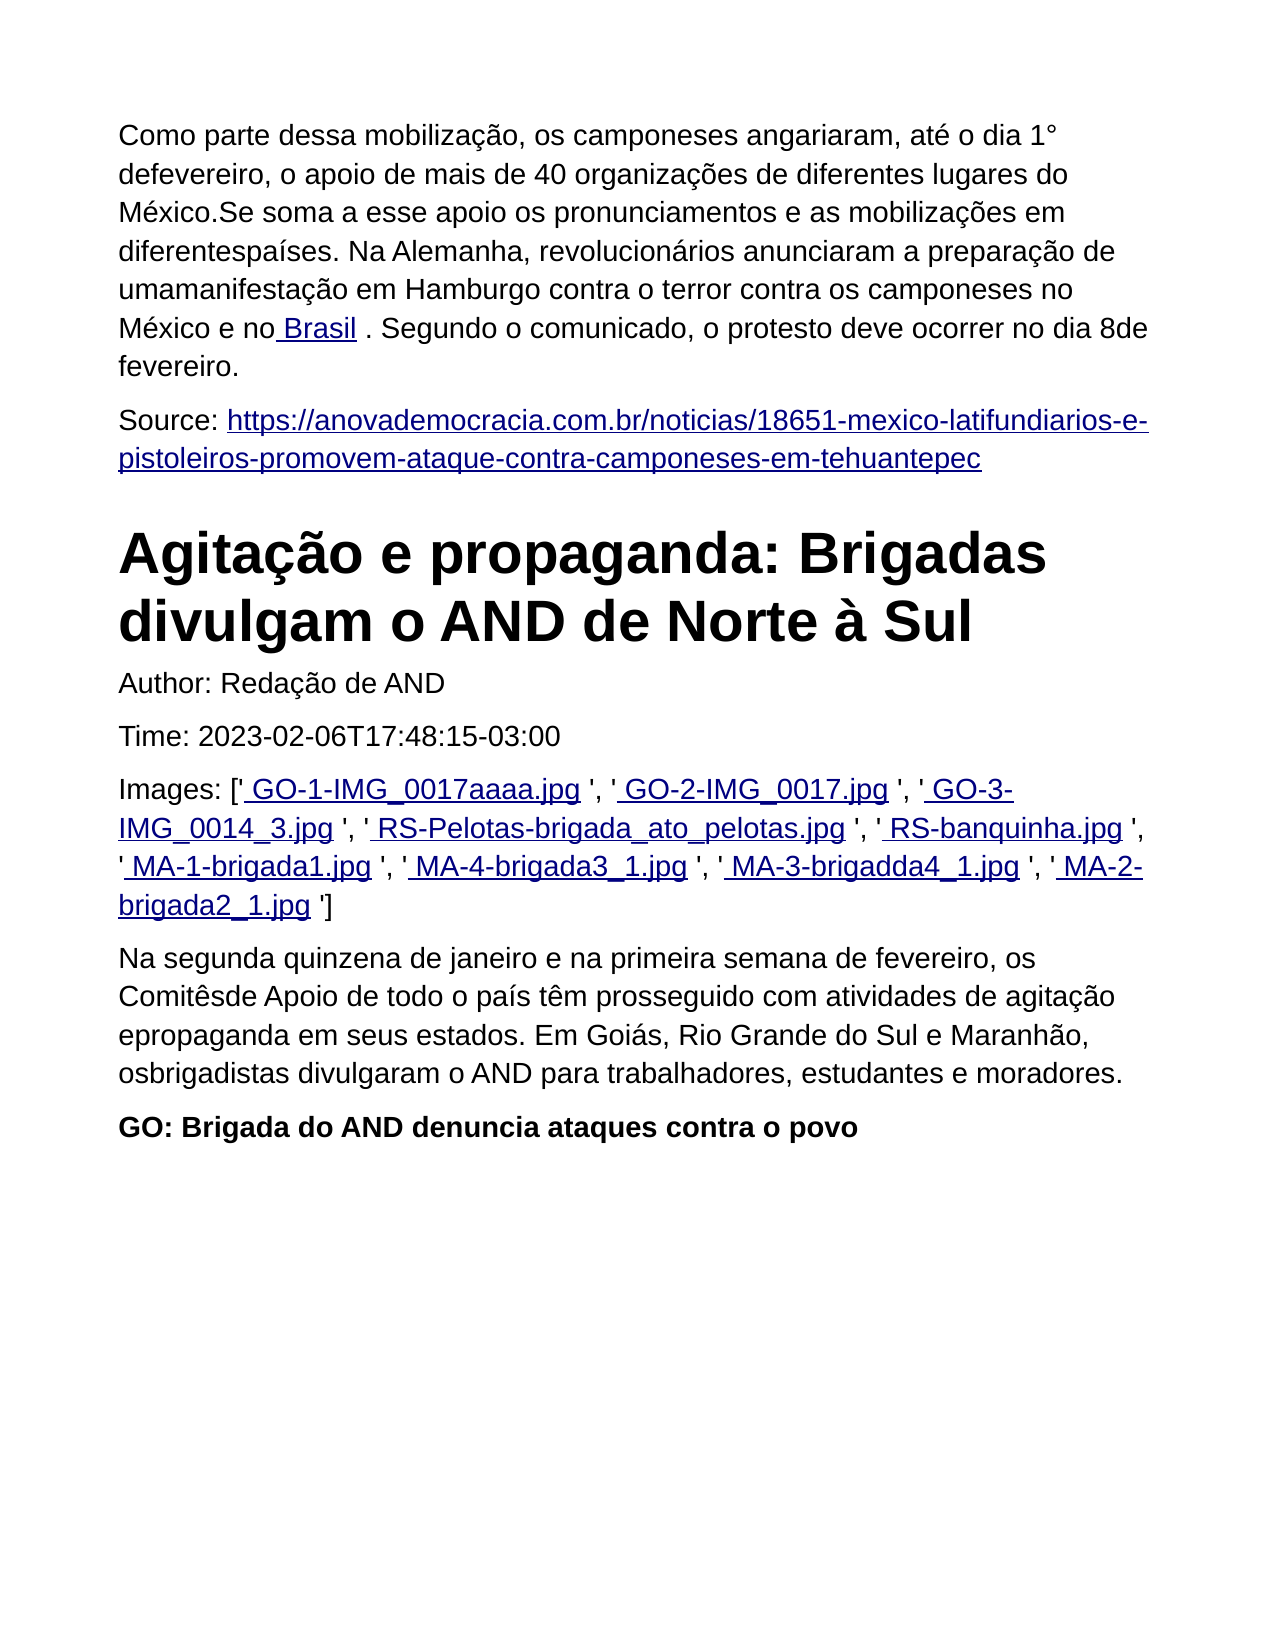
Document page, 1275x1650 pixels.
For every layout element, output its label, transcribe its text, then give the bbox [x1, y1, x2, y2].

text Time: 2023-02-06T17:48:15-03:00 [118, 719, 1157, 752]
text Na segunda quinzena de janeiro e na primeira semana de fevereiro, os Comitêsde Apoio de todo o país têm prosseguido com atividades de agitação epropaganda em seus estados. Em Goiás, Rio Grande do Sul e Maranhão, osbrigadistas divulgaram o AND para trabalhadores, estudantes e moradores. [118, 941, 1157, 1090]
text GO: Brigada do AND denuncia ataques contra o povo [118, 1109, 1157, 1143]
text Como parte dessa mobilização, os camponeses angariaram, até o dia 1° defevereiro, o apoio de mais de 40 organizações de diferentes lugares do México.Se soma a esse apoio os pronunciamentos e as mobilizações em diferentespaíses. Na Alemanha, revolucionários anunciaram a preparação de umamanifestação em Hamburgo contra o terror contra os camponeses no México e no Brasil . Segundo o comunicado, o protesto deve ocorrer no dia 8de fevereiro. [118, 118, 1157, 383]
subtitle Agitação e propaganda: Brigadas divulgam o AND de Norte à Sul [118, 519, 1157, 653]
text Author: Redação de AND [118, 666, 1157, 699]
text Source: https://anovademocracia.com.br/noticias/18651-mexico-latifundiarios-e-pistoleiros-promovem-ataque-contra-camponeses-em-tehuantepec [118, 402, 1157, 474]
text Images: [' GO-1-IMG_0017aaaa.jpg ', ' GO-2-IMG_0017.jpg ', ' GO-3-IMG_0014_3.jpg ', ' RS-Pelotas-brigada_ato_pelotas.jpg ', ' RS-banquinha.jpg ', ' MA-1-brigada1.jpg ', ' MA-4-brigada3_1.jpg ', ' MA-3-brigadda4_1.jpg ', ' MA-2-brigada2_1.jpg '] [118, 772, 1157, 921]
